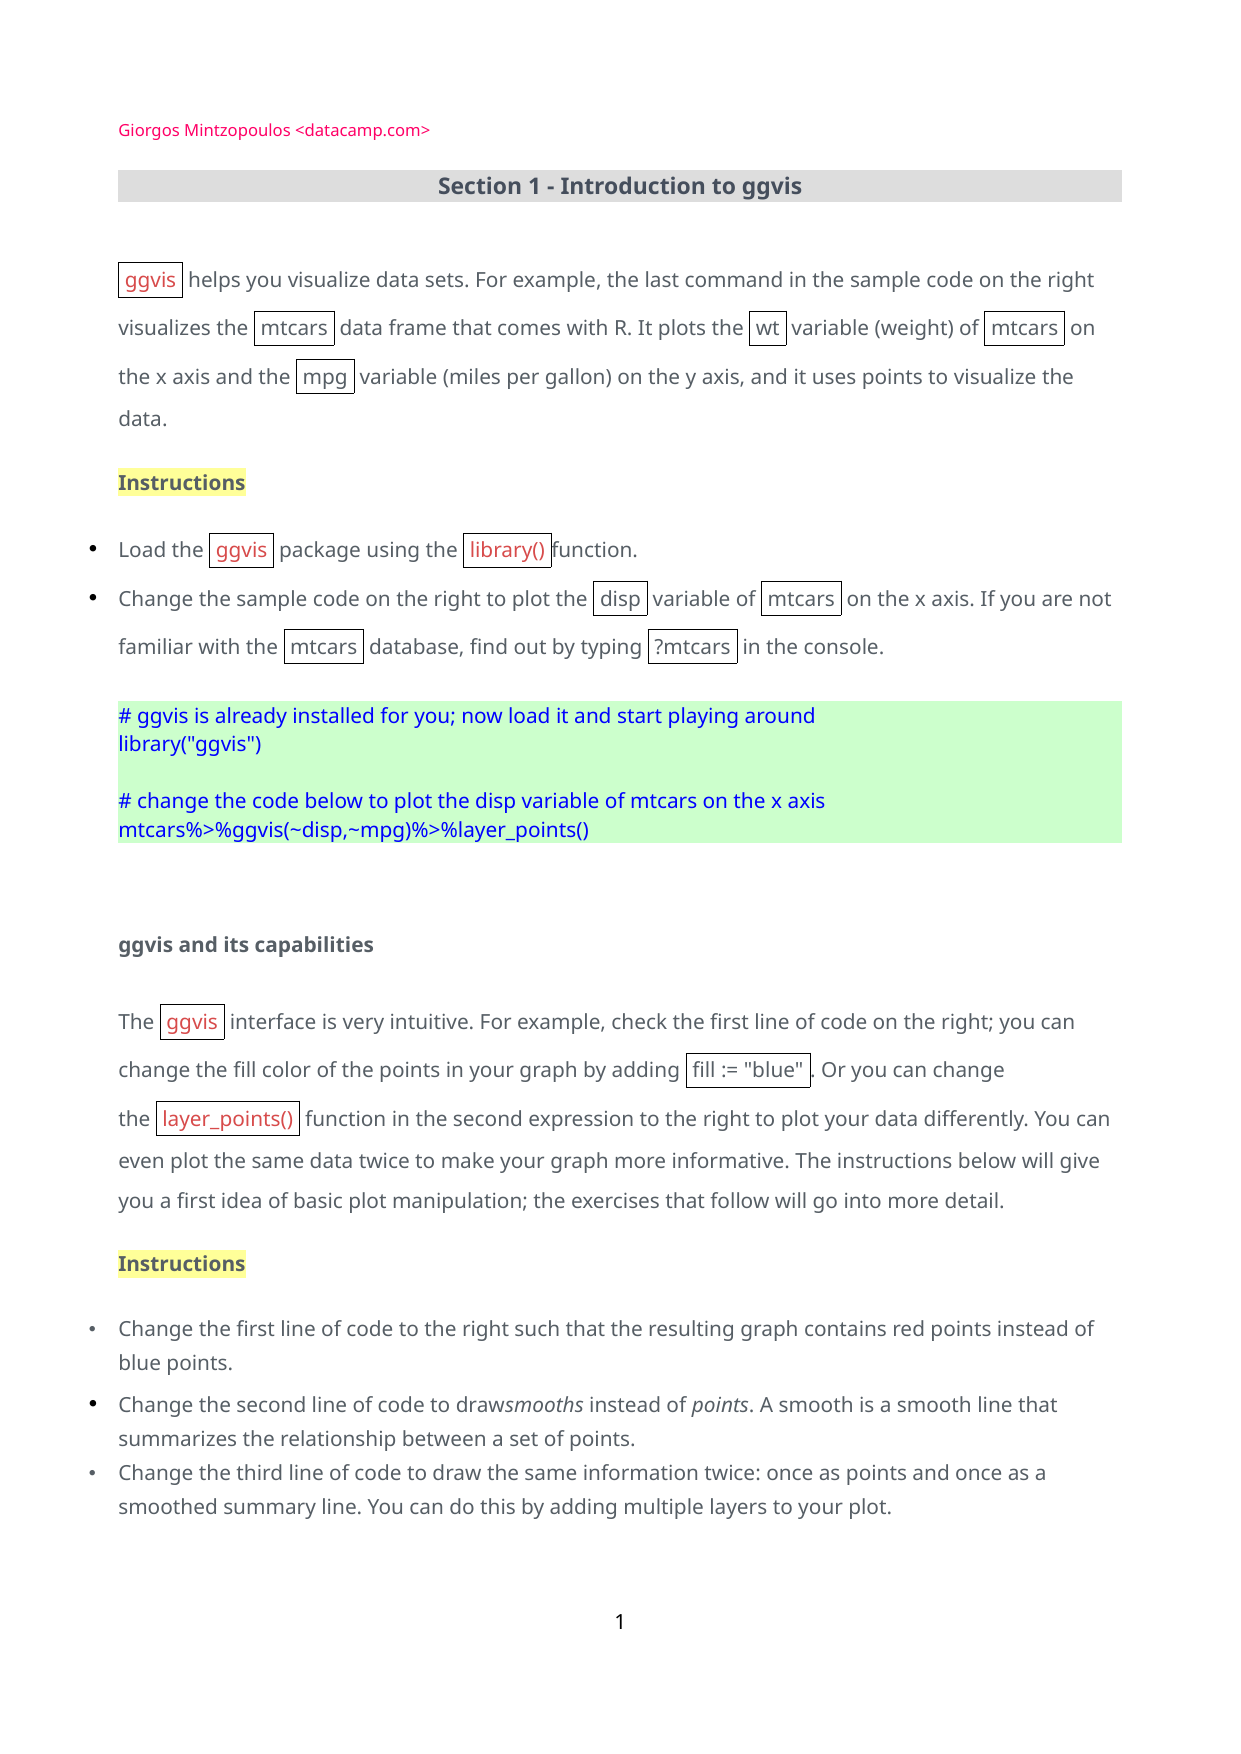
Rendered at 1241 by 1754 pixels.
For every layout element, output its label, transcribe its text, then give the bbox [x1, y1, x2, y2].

text library("ggvis") [118, 729, 1122, 758]
list function. [552, 532, 1122, 567]
list Change the third line of code to draw the same information twice: once as points and once as a smoothed summary line. You can do this by adding multiple layers to your plot. [118, 1458, 1122, 1521]
list Load the ggvis [118, 532, 273, 567]
list Change the sample code on the right to plot the disp variable of mtcars on the x axis. If you are not familiar with the mtcars database, find out by typing ?mtcars in the console. [118, 581, 1122, 663]
subtitle Instructions [118, 468, 1122, 496]
list Change the second line of code to drawsmooths instead of points. A smooth is a smooth line that summarizes the relationship between a set of points. [118, 1390, 1122, 1452]
subtitle Section 1 - Introduction to ggvis [118, 170, 1122, 202]
list package using the library() [274, 532, 551, 567]
text # ggvis is already installed for you; now load it and start playing around [118, 701, 1122, 729]
list Change the first line of code to the right such that the resulting graph contains red points instead of blue points. [118, 1314, 1122, 1377]
text mtcars%>%ggvis(~disp,~mpg)%>%layer_points() [118, 815, 1122, 843]
text The ggvis interface is very intuitive. For example, check the first line of code on the right; you can change the fill color of the points in your graph by adding fill := "blue". Or you can change the layer_points() function in the second expression to the right to plot your data differently. You can even plot the same data twice to make your graph more informative. The instructions below will give you a first idea of basic plot manipulation; the exercises that follow will go into more detail. [118, 1004, 1122, 1215]
subtitle ggvis and its capabilities [118, 930, 1122, 958]
text ggvis helps you visualize data sets. For example, the last command in the sample code on the right visualizes the mtcars data frame that comes with R. It plots the wt variable (weight) of mtcars on the x axis and the mpg variable (miles per gallon) on the y axis, and it uses points to visualize the data. [118, 214, 1122, 433]
text # change the code below to plot the disp variable of mtcars on the x axis [118, 786, 1122, 815]
subtitle Instructions [118, 1249, 1122, 1278]
